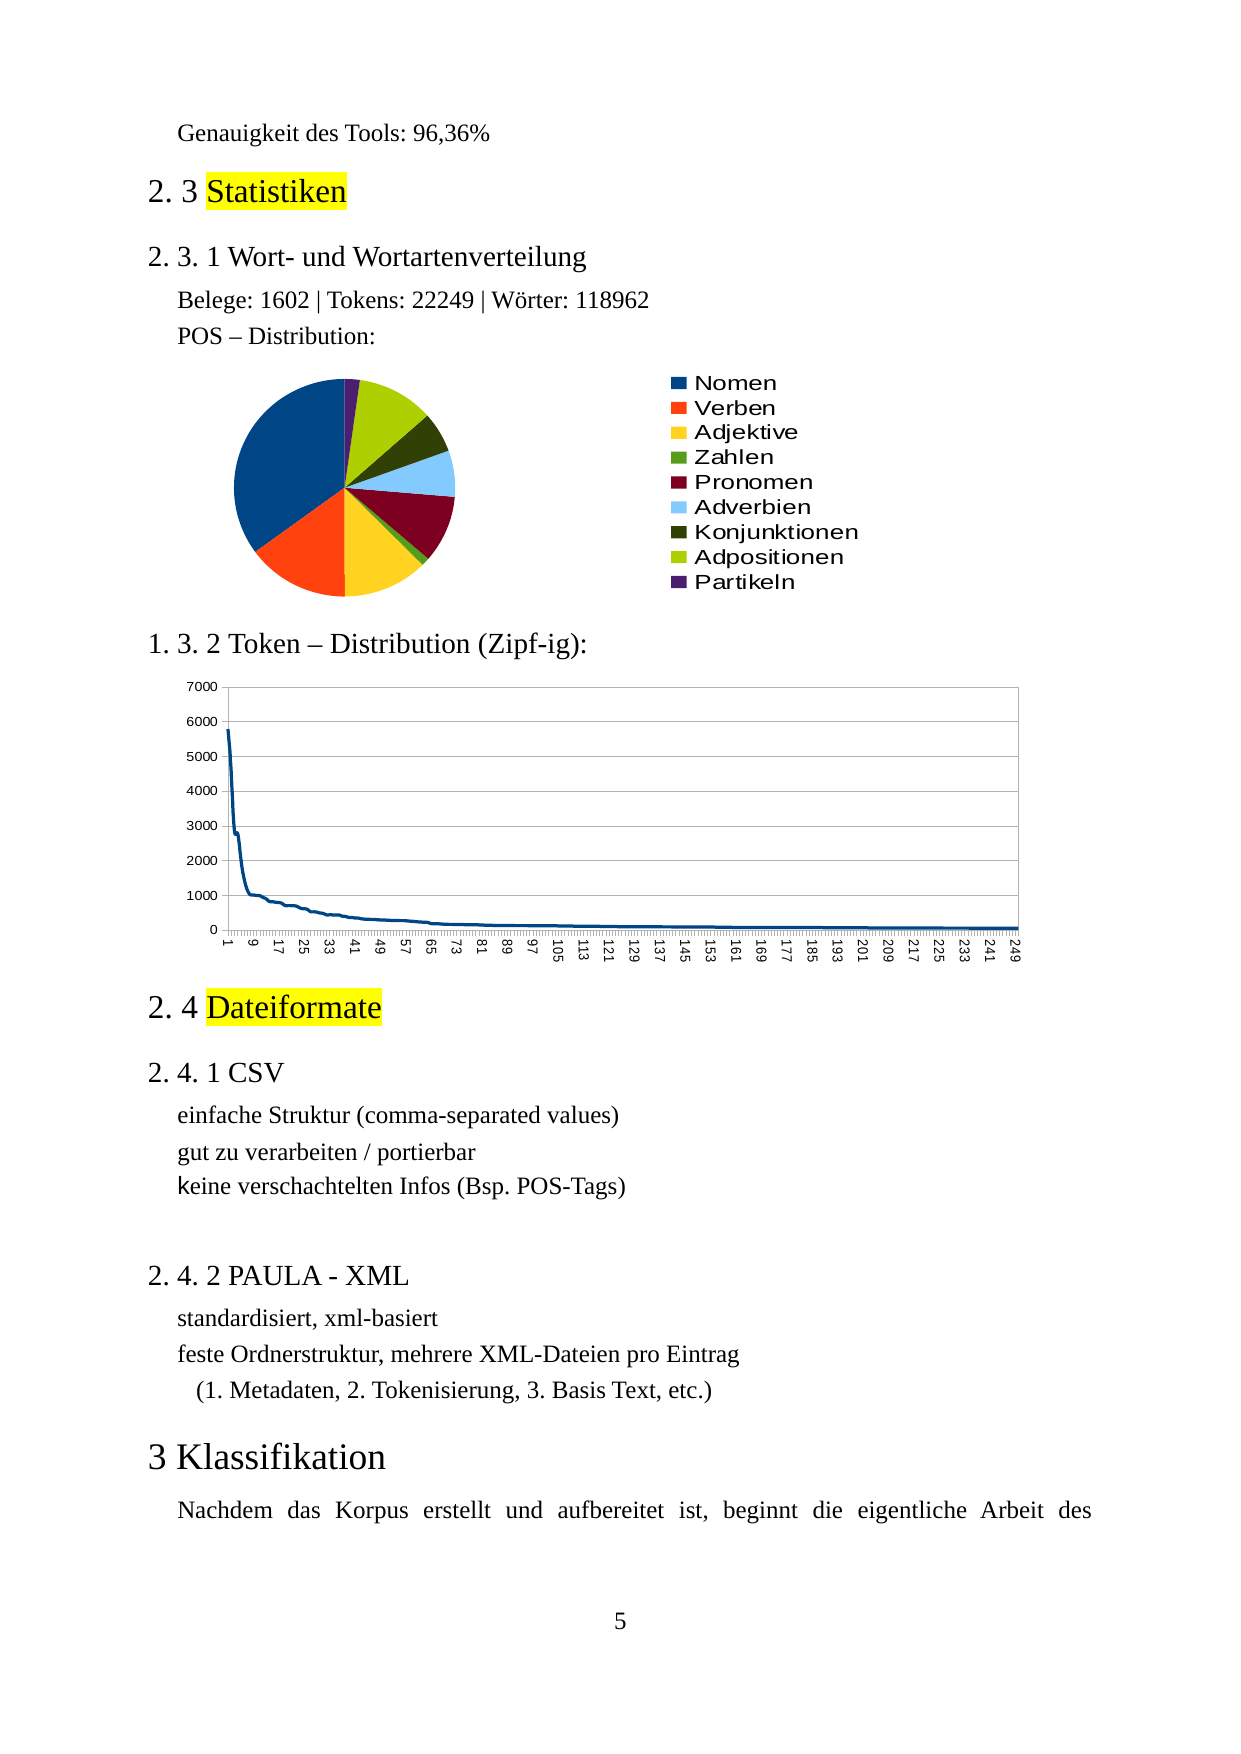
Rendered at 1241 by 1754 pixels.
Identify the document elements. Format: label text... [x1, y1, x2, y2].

text 2. 3. 1 Wort- und Wortartenverteilung [148, 239, 1093, 273]
text Nachdem das Korpus erstellt und aufbereitet ist, beginnt die eigentliche Arbeit des [148, 1495, 1093, 1524]
text einfache Struktur (comma-separated values) [148, 1101, 1093, 1129]
text 2. 4. 1 CSV [148, 1055, 1093, 1089]
text 2. 3 Statistiken [148, 172, 1093, 210]
table_header [543, 357, 1093, 608]
table_header [148, 671, 1093, 970]
text 2. 4. 2 PAULA - XML [148, 1258, 1093, 1291]
table_header [148, 357, 542, 608]
text (1. Metadaten, 2. Tokenisierung, 3. Basis Text, etc.) [148, 1375, 1093, 1404]
text 1. 3. 2 Token – Distribution (Zipf-ig): [148, 626, 1093, 659]
text Belege: 1602 | Tokens: 22249 | Wörter: 118962 [148, 285, 1093, 314]
text 2. 4 Dateiformate [148, 987, 1093, 1026]
text feste Ordnerstruktur, mehrere XML-Dateien pro Eintrag [148, 1339, 1093, 1368]
text Genauigkeit des Tools: 96,36% [148, 118, 1093, 147]
text gut zu verarbeiten / portierbar [148, 1137, 1093, 1165]
text keine verschachtelten Infos (Bsp. POS-Tags) [148, 1171, 1093, 1200]
text POS – Distribution: [148, 321, 1093, 349]
text 3 Klassifikation [148, 1434, 1093, 1478]
text standardisiert, xml-basiert [148, 1303, 1093, 1332]
